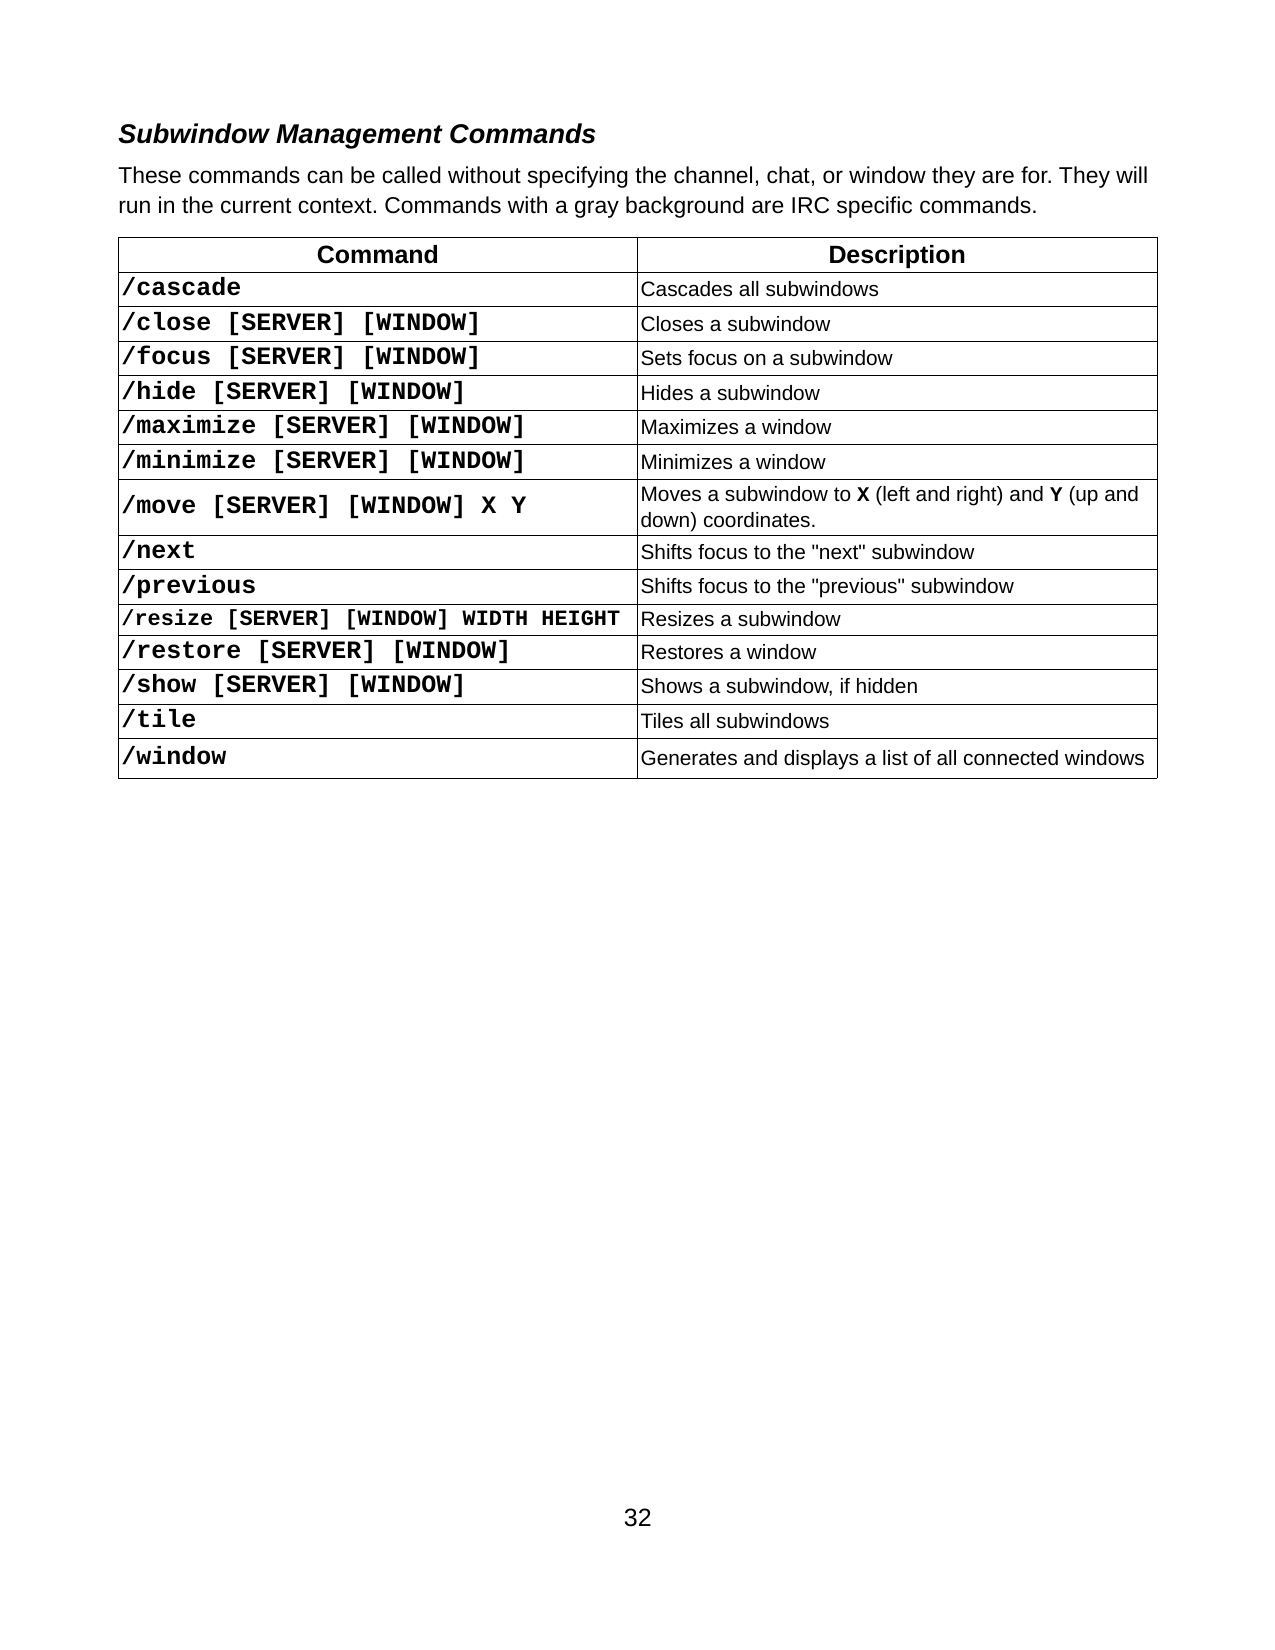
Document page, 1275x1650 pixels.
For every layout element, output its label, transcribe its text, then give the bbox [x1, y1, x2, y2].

table_cell Cascades all subwindows [638, 273, 1157, 306]
table_cell Shows a subwindow, if hidden [638, 670, 1157, 703]
table_cell Moves a subwindow to X (left and right) and Y (up and down) coordinates. [638, 480, 1157, 534]
table_cell /focus [SERVER] [WINDOW] [119, 342, 637, 375]
table_cell Sets focus on a subwindow [638, 342, 1157, 375]
table_cell Hides a subwindow [638, 376, 1157, 410]
text These commands can be called without specifying the channel, chat, or window they are for. They will run in the current context. Commands with a gray background are IRC specific commands. [118, 162, 1157, 218]
table_cell /tile [119, 705, 637, 738]
table_cell Tiles all subwindows [638, 705, 1157, 738]
table_cell Generates and displays a list of all connected windows [638, 739, 1157, 777]
subtitle Subwindow Management Commands [118, 118, 1157, 149]
table_cell /resize [SERVER] [WINDOW] WIDTH HEIGHT [119, 605, 637, 634]
table_cell Minimizes a window [638, 445, 1157, 479]
table_cell Closes a subwindow [638, 307, 1157, 341]
table_cell /minimize [SERVER] [WINDOW] [119, 445, 637, 479]
table_header Description [638, 238, 1157, 272]
table_cell /next [119, 536, 637, 569]
table_header Command [119, 238, 637, 272]
table_cell /window [119, 739, 637, 777]
table_cell Shifts focus to the "previous" subwindow [638, 570, 1157, 603]
table_cell Maximizes a window [638, 411, 1157, 444]
table_cell Resizes a subwindow [638, 605, 1157, 634]
table_cell /previous [119, 570, 637, 603]
table_cell /hide [SERVER] [WINDOW] [119, 376, 637, 410]
table_cell /show [SERVER] [WINDOW] [119, 670, 637, 703]
table_cell Restores a window [638, 636, 1157, 669]
table_cell /restore [SERVER] [WINDOW] [119, 636, 637, 669]
table_cell /cascade [119, 273, 637, 306]
table_cell /close [SERVER] [WINDOW] [119, 307, 637, 341]
table_cell /move [SERVER] [WINDOW] X Y [119, 480, 637, 534]
table_cell /maximize [SERVER] [WINDOW] [119, 411, 637, 444]
table_cell Shifts focus to the "next" subwindow [638, 536, 1157, 569]
